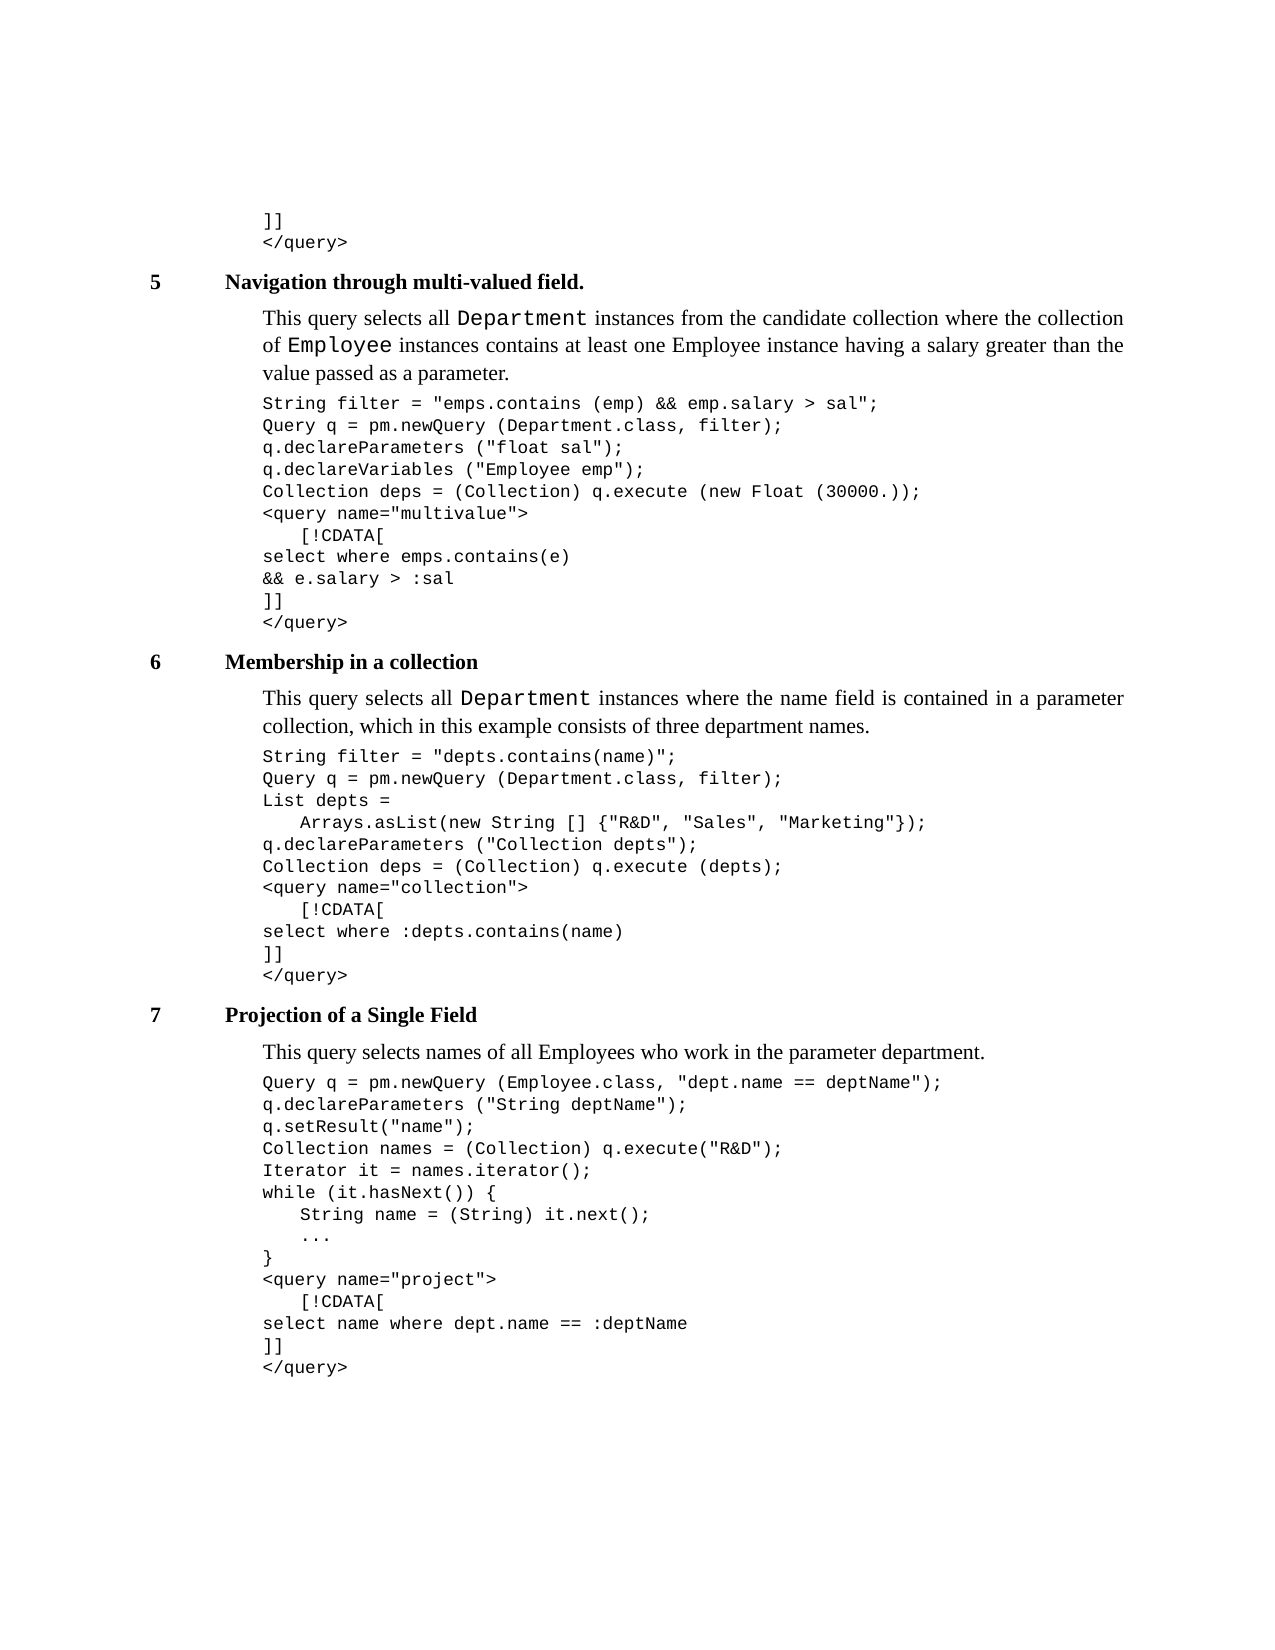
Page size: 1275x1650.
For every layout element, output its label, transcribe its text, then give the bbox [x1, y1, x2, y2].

text select where :depts.contains(name) [262, 921, 1125, 943]
text q.setResult("name"); [262, 1116, 1125, 1138]
text Iterator it = names.iterator(); [262, 1160, 1125, 1182]
text ]] [262, 210, 1125, 232]
text </query> [262, 1357, 1125, 1378]
text Collection deps = (Collection) q.execute (new Float (30000.)); [262, 481, 1125, 502]
text ]] [262, 590, 1125, 612]
subtitle Membership in a collection [150, 648, 1125, 674]
text <query name="collection"> [262, 877, 1125, 899]
text List depts = [262, 790, 1125, 812]
text </query> [262, 965, 1125, 987]
text </query> [262, 612, 1125, 634]
text Query q = pm.newQuery (Department.class, filter); [262, 768, 1125, 790]
text q.declareVariables ("Employee emp"); [262, 459, 1125, 481]
text q.declareParameters ("String deptName"); [262, 1094, 1125, 1116]
text ... [262, 1225, 1125, 1247]
subtitle Projection of a Single Field [150, 1001, 1125, 1027]
text <query name="multivalue"> [262, 502, 1125, 524]
text q.declareParameters ("float sal"); [262, 437, 1125, 459]
text [!CDATA[ [262, 899, 1125, 921]
text select name where dept.name == :deptName [262, 1313, 1125, 1335]
text Query q = pm.newQuery (Department.class, filter); [262, 415, 1125, 437]
subtitle Navigation through multi-valued field. [150, 268, 1125, 294]
text while (it.hasNext()) { [262, 1182, 1125, 1203]
text This query selects names of all Employees who work in the parameter department. [262, 1038, 1125, 1064]
text q.declareParameters ("Collection depts"); [262, 834, 1125, 856]
text <query name="project"> [262, 1269, 1125, 1291]
text String filter = "depts.contains(name)"; [262, 746, 1125, 768]
text Collection names = (Collection) q.execute("R&D"); [262, 1138, 1125, 1160]
text Arrays.asList(new String [] {"R&D", "Sales", "Marketing"}); [262, 812, 1125, 834]
text This query selects all Department instances where the name field is contained in a parameter collection, which in this example consists of three department names. [262, 685, 1125, 738]
text </query> [262, 232, 1125, 254]
text Query q = pm.newQuery (Employee.class, "dept.name == deptName"); [262, 1072, 1125, 1094]
text && e.salary > :sal [262, 568, 1125, 590]
text Collection deps = (Collection) q.execute (depts); [262, 856, 1125, 877]
text [!CDATA[ [262, 1291, 1125, 1313]
text String name = (String) it.next(); [262, 1203, 1125, 1225]
text select where emps.contains(e) [262, 546, 1125, 568]
text String filter = "emps.contains (emp) && emp.salary > sal"; [262, 393, 1125, 415]
text } [262, 1247, 1125, 1269]
text ]] [262, 1335, 1125, 1357]
text ]] [262, 943, 1125, 965]
text This query selects all Department instances from the candidate collection where the collection of Employee instances contains at least one Employee instance having a salary greater than the value passed as a parameter. [262, 305, 1125, 385]
text [!CDATA[ [262, 524, 1125, 546]
